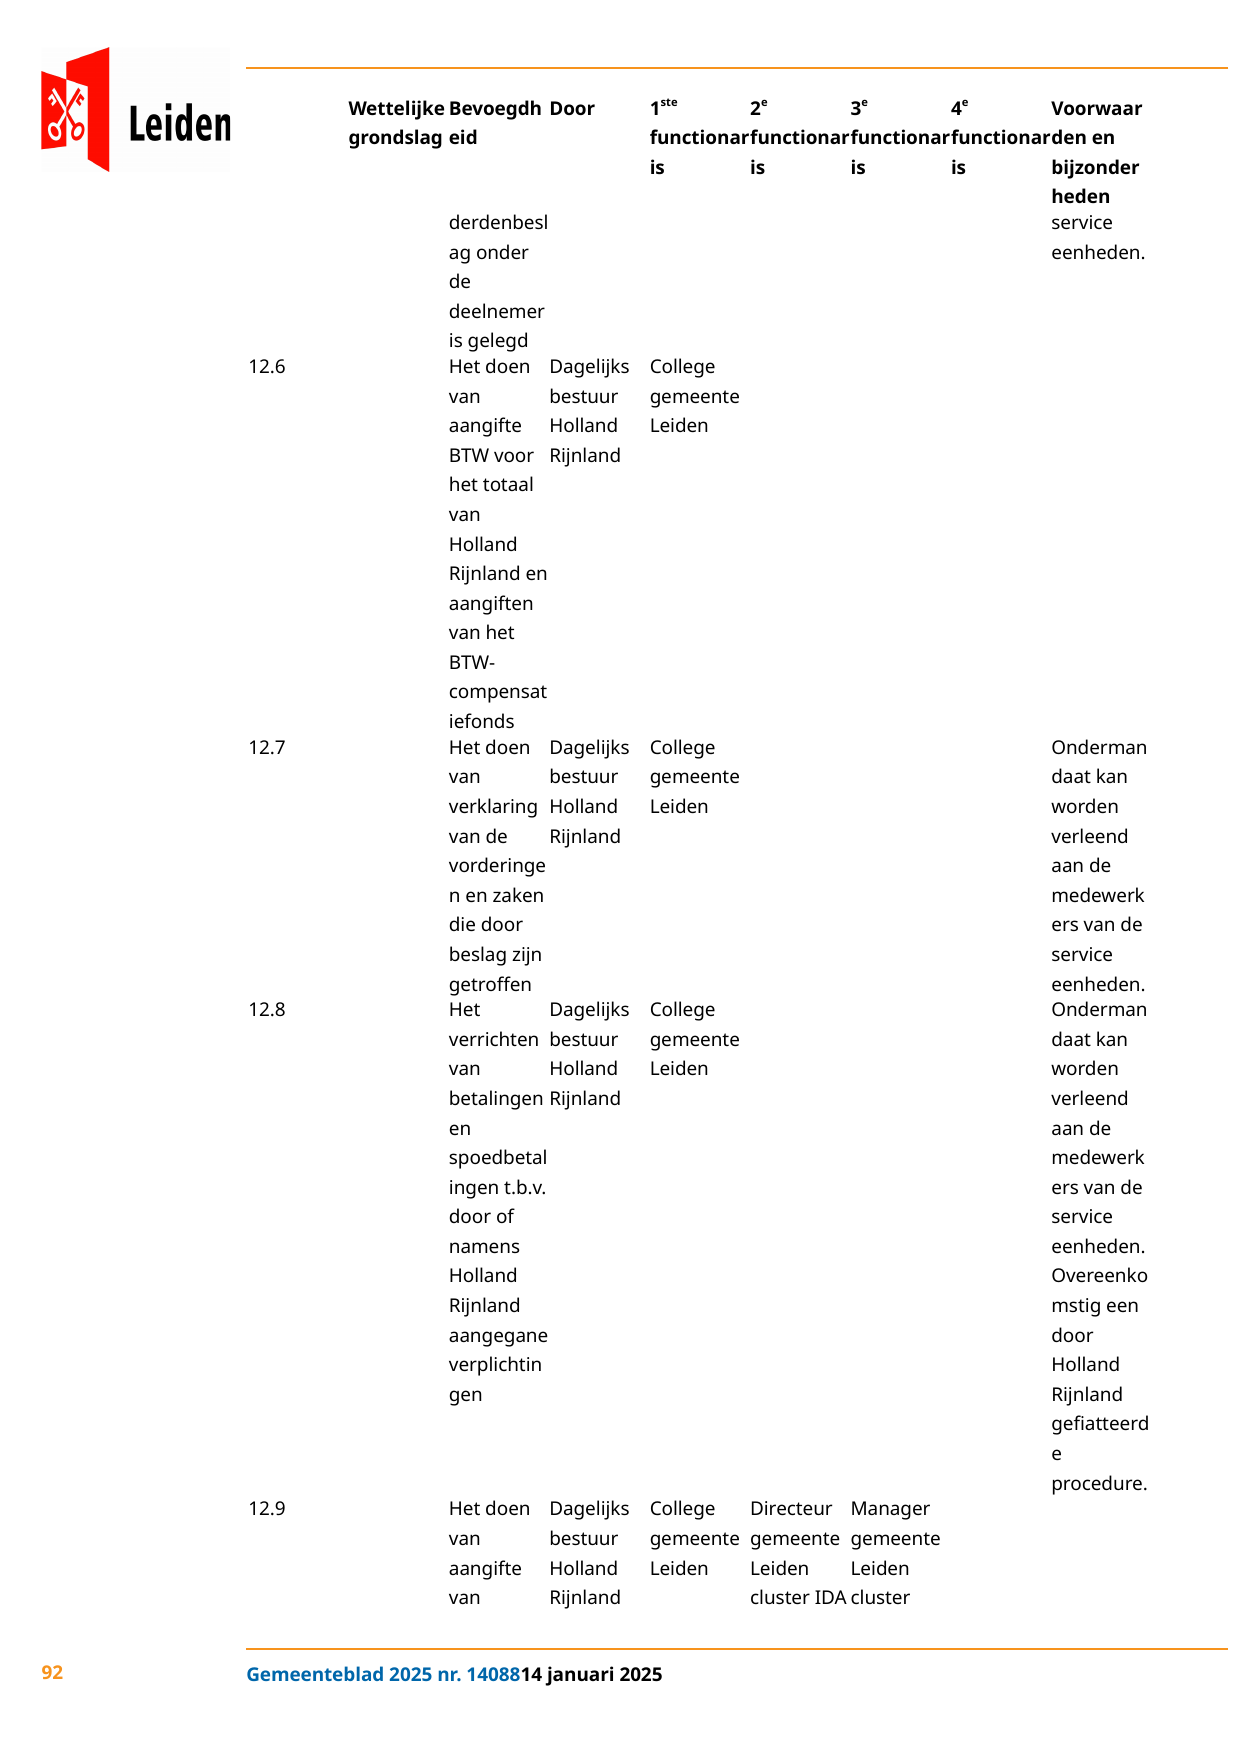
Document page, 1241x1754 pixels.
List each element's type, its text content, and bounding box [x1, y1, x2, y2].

table_cell [549, 209, 649, 353]
table_cell College gemeente Leiden [650, 996, 750, 1496]
table_cell 12.6 [248, 353, 348, 734]
picture [41, 47, 231, 172]
table_cell [650, 209, 750, 353]
table_cell 12.7 [248, 734, 348, 996]
table_cell Ondermandaat kan worden verleend aan de medewerkers van de service eenheden. Overeenkomstig een door Holland Rijnland gefiatteerde procedure. [1051, 996, 1152, 1496]
table_cell [951, 1496, 1051, 1610]
table_header 2e functionaris [750, 95, 850, 209]
table_header Door [549, 95, 649, 209]
table_cell [750, 734, 850, 996]
table_cell [951, 209, 1051, 353]
table_header [248, 95, 348, 209]
table_header 3e functionaris [850, 95, 951, 209]
table_cell [951, 996, 1051, 1496]
table_cell Directeur gemeente Leiden cluster IDA [750, 1496, 850, 1610]
table_cell [248, 209, 348, 353]
table_cell Het doen van aangifte BTW voor het totaal van Holland Rijnland en aangiften van het BTW-compensatiefonds [449, 353, 549, 734]
table_cell [348, 353, 449, 734]
table_cell [850, 996, 951, 1496]
table_cell College gemeente Leiden [650, 734, 750, 996]
table_cell College gemeente Leiden [650, 353, 750, 734]
table_cell [348, 996, 449, 1496]
table_header Wettelijke grondslag [348, 95, 449, 209]
table_header Voorwaarden en bijzonderheden [1051, 95, 1152, 209]
table_cell Dagelijks bestuur Holland Rijnland [549, 734, 649, 996]
table_cell Het doen van verklaring van de vorderingen en zaken die door beslag zijn getroffen [449, 734, 549, 996]
table_cell [750, 353, 850, 734]
table_cell Manager gemeente Leiden cluster [850, 1496, 951, 1610]
table_cell [951, 734, 1051, 996]
table_cell derdenbeslag onder de deelnemer is gelegd [449, 209, 549, 353]
table_cell [850, 209, 951, 353]
table_cell Ondermandaat kan worden verleend aan de medewerkers van de service eenheden. [1051, 734, 1152, 996]
table_cell [1051, 1496, 1152, 1610]
table_cell [1051, 353, 1152, 734]
table_cell Het verrichten van betalingen en spoedbetalingen t.b.v. door of namens Holland Rijnland aangegane verplichtingen [449, 996, 549, 1496]
table_cell College gemeente Leiden [650, 1496, 750, 1610]
table_cell 12.9 [248, 1496, 348, 1610]
table_cell Dagelijks bestuur Holland Rijnland [549, 996, 649, 1496]
table_cell [750, 996, 850, 1496]
table_cell [951, 353, 1051, 734]
table_cell [348, 1496, 449, 1610]
table_cell service eenheden. [1051, 209, 1152, 353]
table_cell [850, 734, 951, 996]
table_cell [750, 209, 850, 353]
table_cell Het doen van aangifte van [449, 1496, 549, 1610]
table_cell [850, 353, 951, 734]
table_header 4e functionaris [951, 95, 1051, 209]
table_cell [348, 209, 449, 353]
table_cell Dagelijks bestuur Holland Rijnland [549, 353, 649, 734]
table_header Bevoegdheid [449, 95, 549, 209]
table_cell Dagelijks bestuur Holland Rijnland [549, 1496, 649, 1610]
table_cell 12.8 [248, 996, 348, 1496]
table_header 1ste functionaris [650, 95, 750, 209]
table_cell [348, 734, 449, 996]
